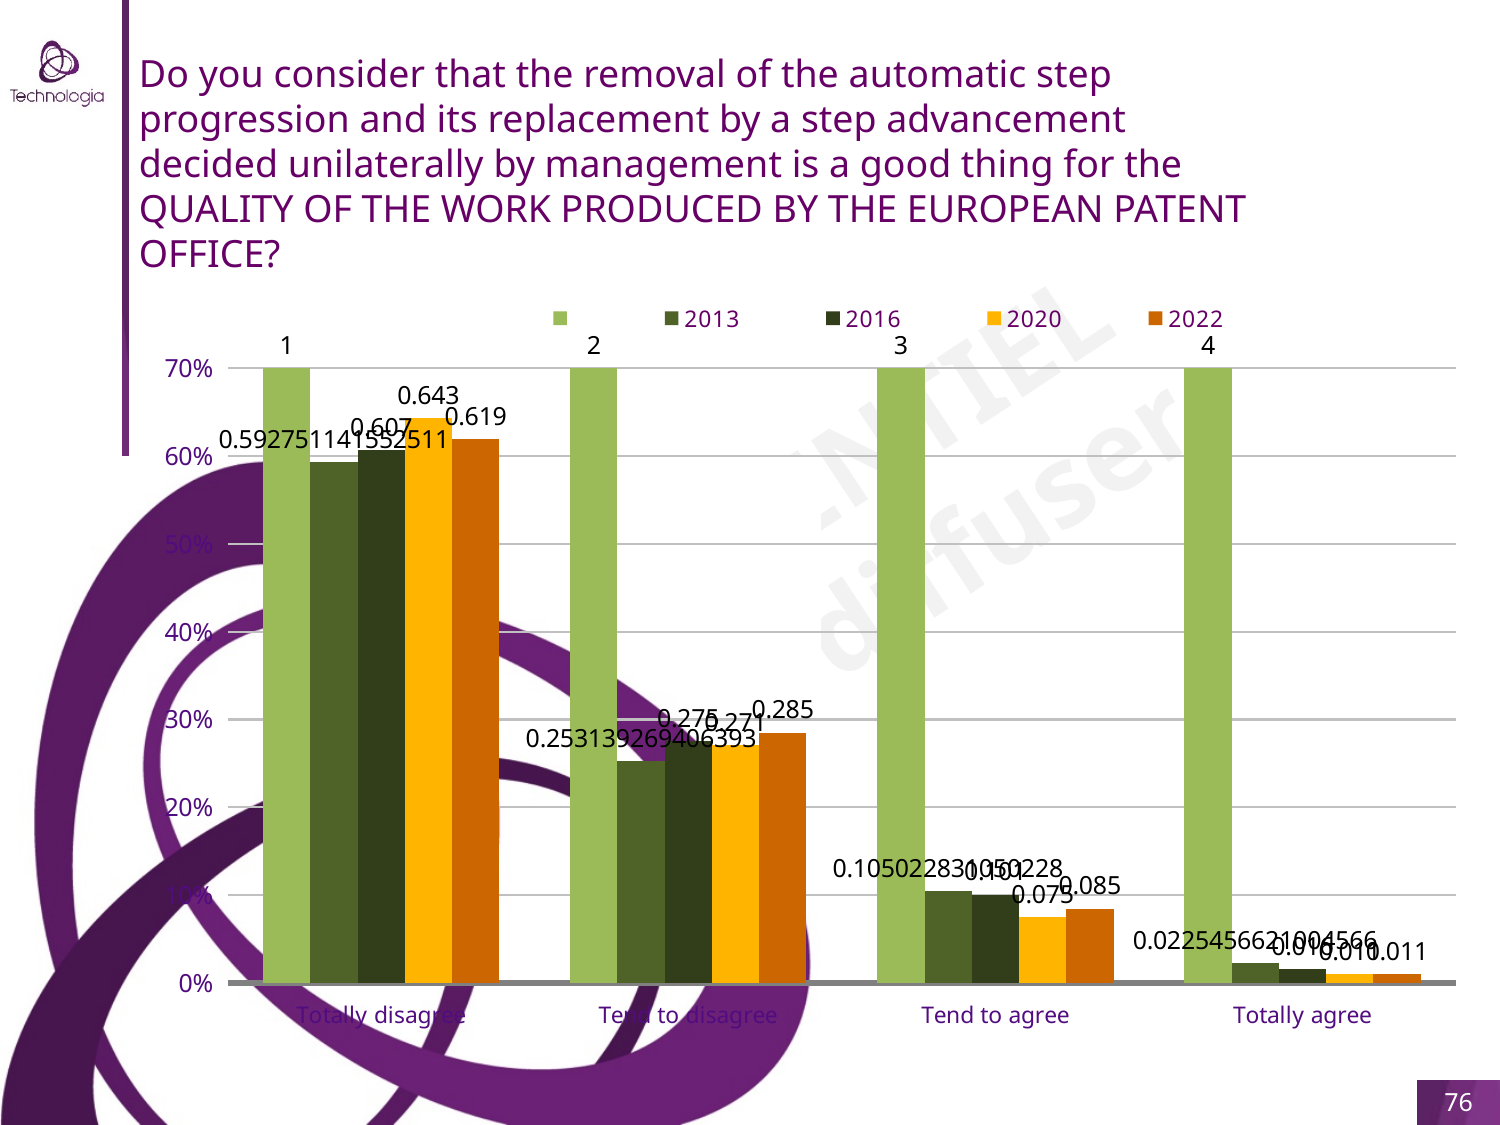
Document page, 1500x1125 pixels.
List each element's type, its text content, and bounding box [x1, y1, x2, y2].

picture [1417, 1080, 1500, 1125]
picture [0, 33, 113, 114]
picture [0, 0, 821, 1125]
title Do you consider that the removal of the automatic step progression and its replacement by a step advancement decided unilaterally by management is a good thing for the QUALITY OF THE WORK PRODUCED BY THE EUROPEAN PATENT OFFICE? [123, 42, 1282, 185]
chart [123, 215, 1460, 1083]
